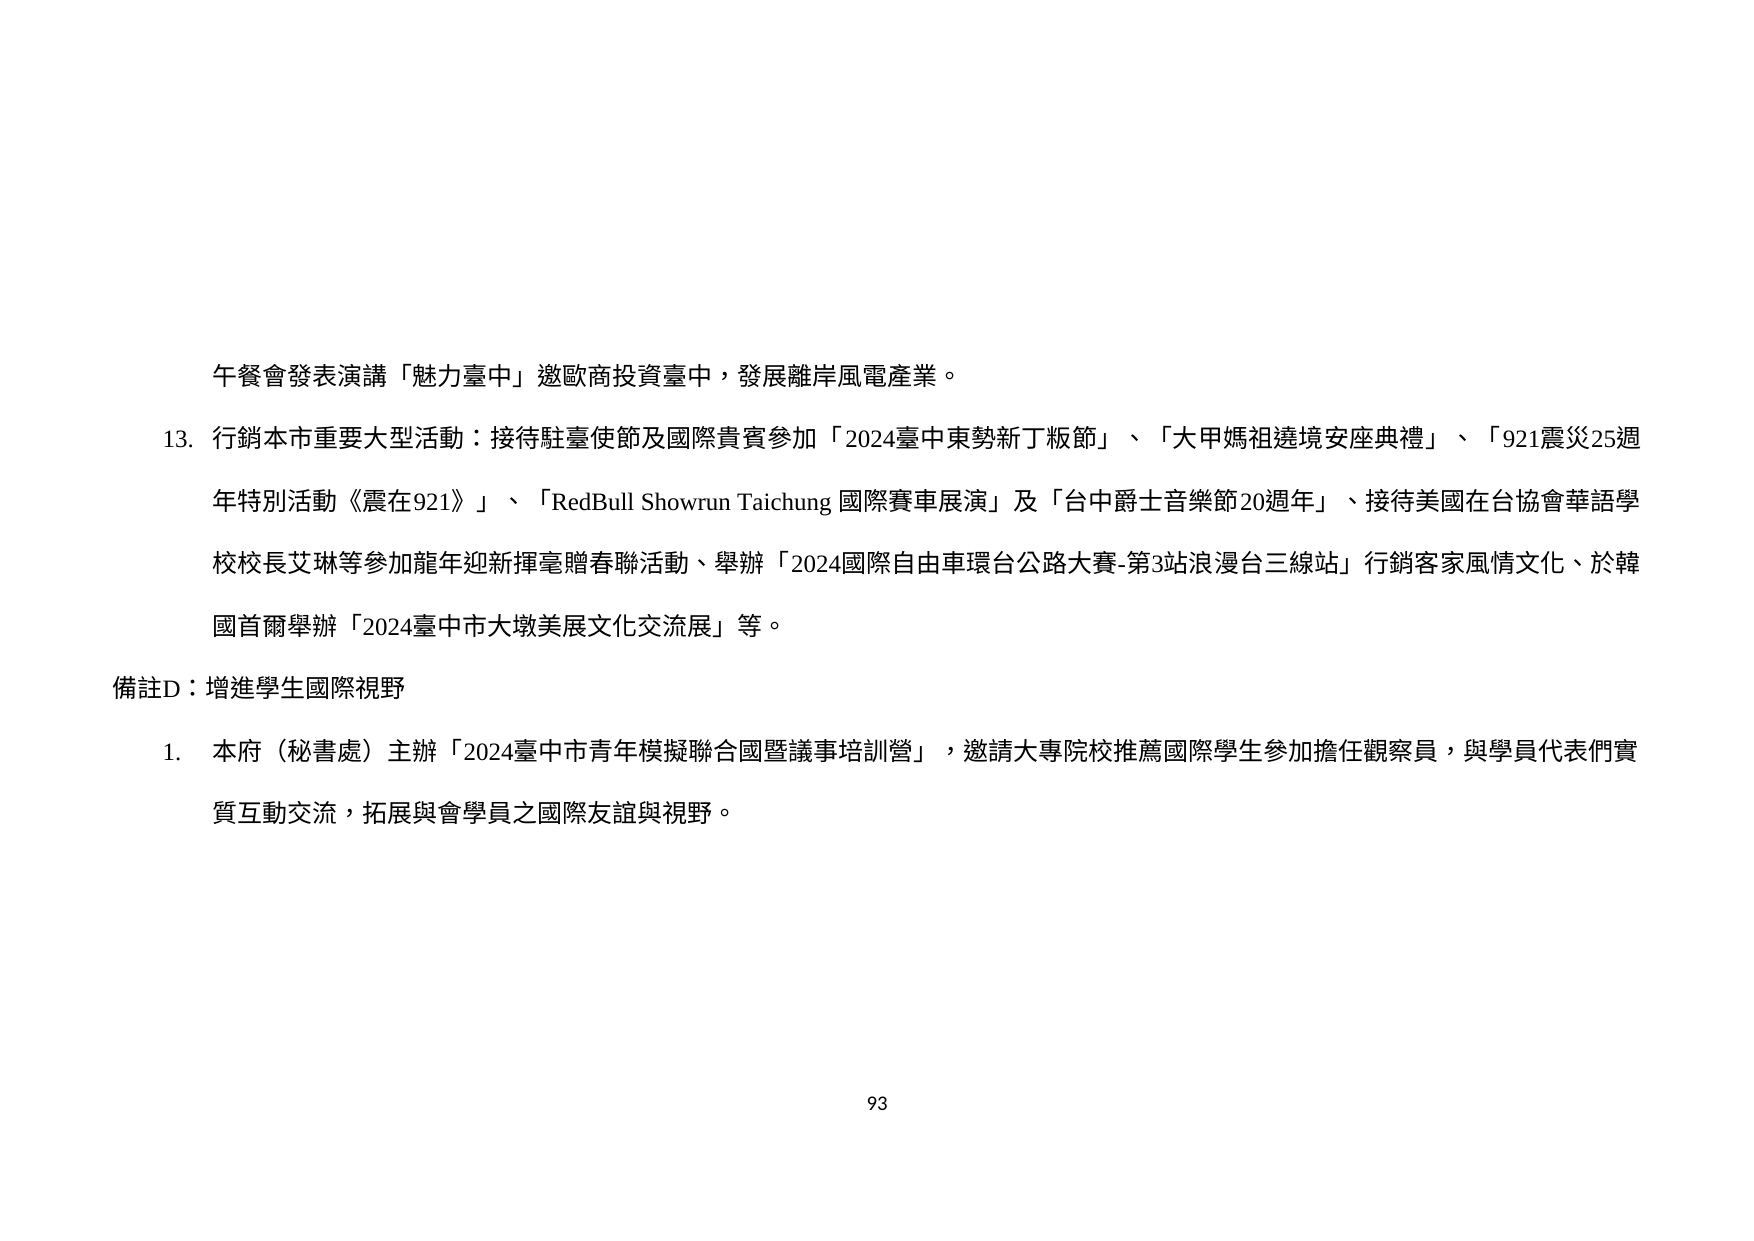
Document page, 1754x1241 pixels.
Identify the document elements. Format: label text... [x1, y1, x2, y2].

list 行銷本市重要大型活動：接待駐臺使節及國際貴賓參加「2024臺中東勢新丁粄節」、「大甲媽祖遶境安座典禮」、「921震災25週年特別活動《震在921》」、「RedBull Showrun Taichung 國際賽車展演」及「台中爵士音樂節20週年」、接待美國在台協會華語學校校長艾琳等參加龍年迎新揮毫贈春聯活動、舉辦「2024國際自由車環台公路大賽-第3站浪漫台三線站」行銷客家風情文化、於韓國首爾舉辦「2024臺中市大墩美展文化交流展」等。 [162, 395, 1641, 645]
list 本府（秘書處）主辦「2024臺中市青年模擬聯合國暨議事培訓營」，邀請大專院校推薦國際學生參加擔任觀察員，與學員代表們實質互動交流，拓展與會學員之國際友誼與視野。 [162, 708, 1641, 833]
list 午餐會發表演講「魅力臺中」邀歐商投資臺中，發展離岸風電產業。 [162, 333, 1641, 395]
text 備註D：增進學生國際視野 [112, 645, 1641, 708]
